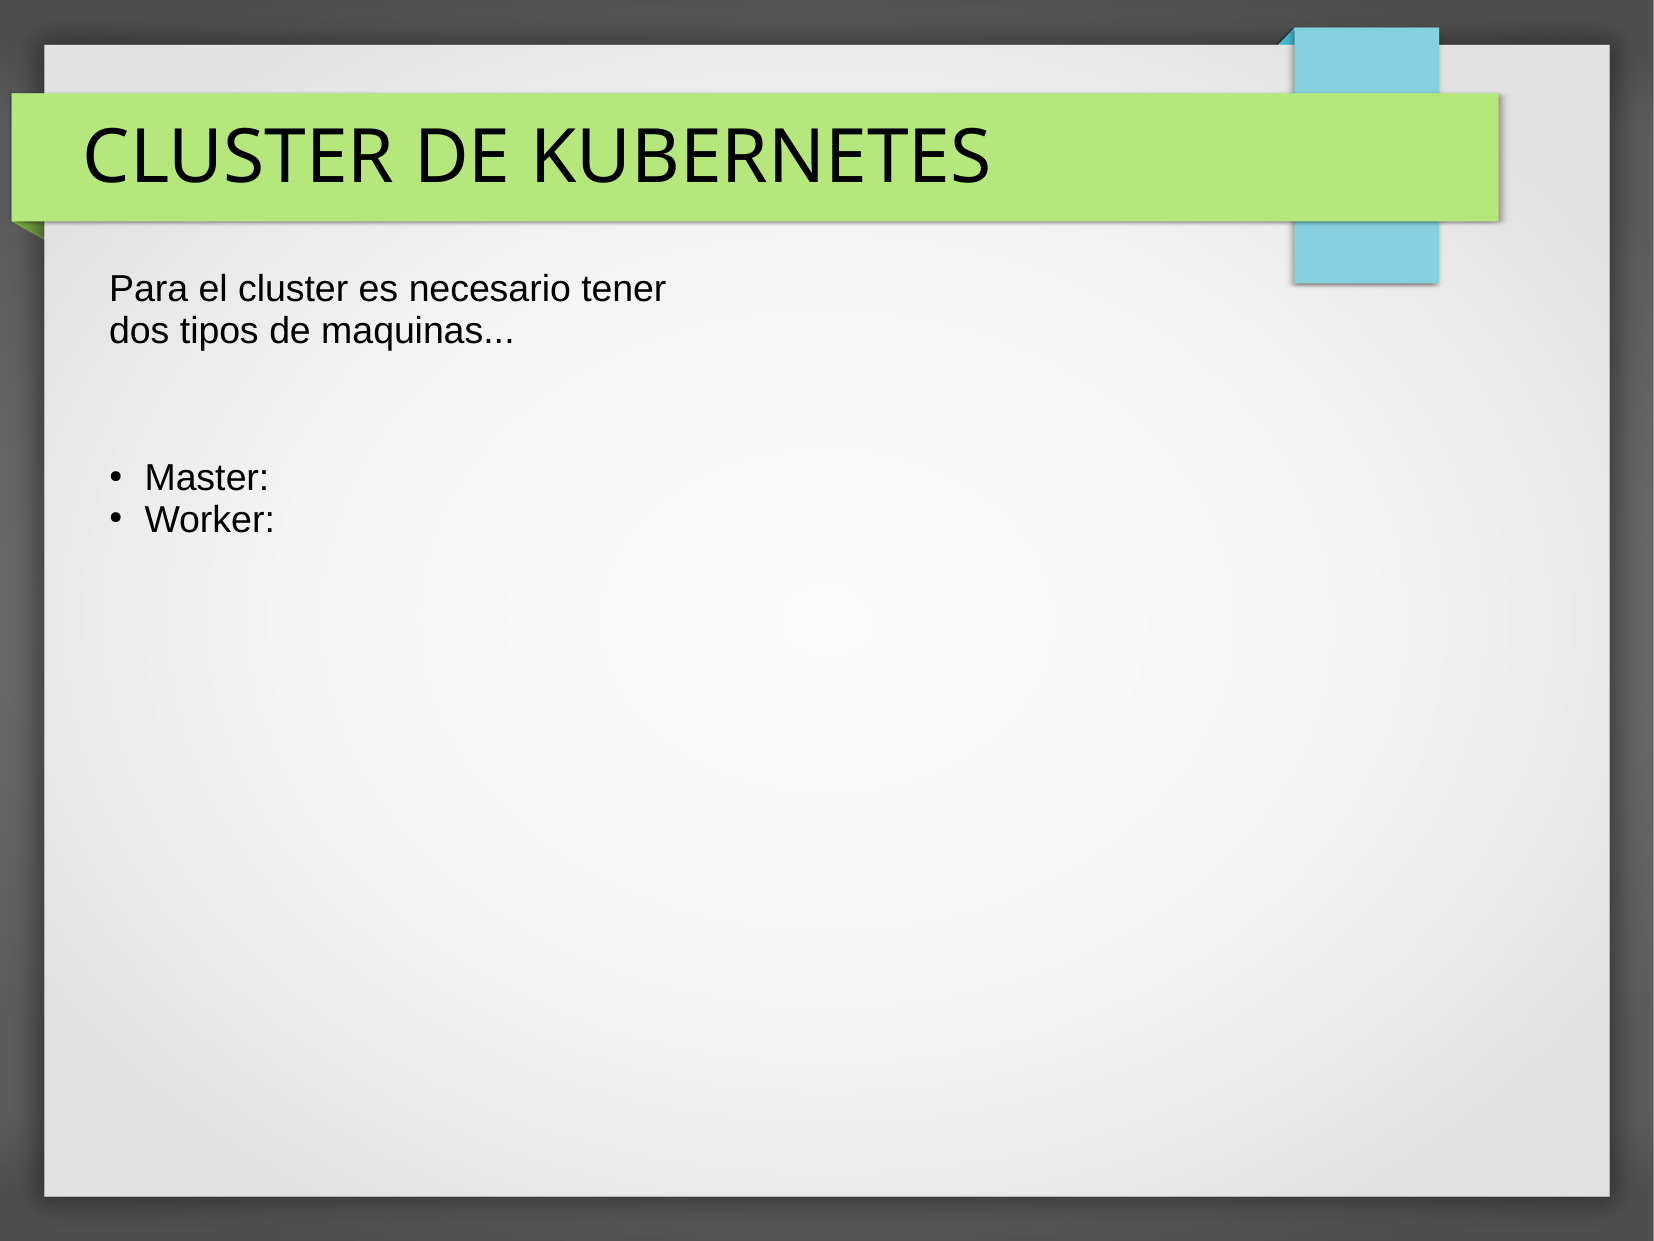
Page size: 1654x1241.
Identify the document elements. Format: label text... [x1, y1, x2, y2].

picture [0, 0, 1654, 1241]
text_box Master: Worker: [94, 448, 1560, 548]
text_box Para el cluster es necesario tener dos tipos de maquinas... [94, 259, 721, 359]
title CLUSTER DE KUBERNETES [82, 94, 1264, 213]
